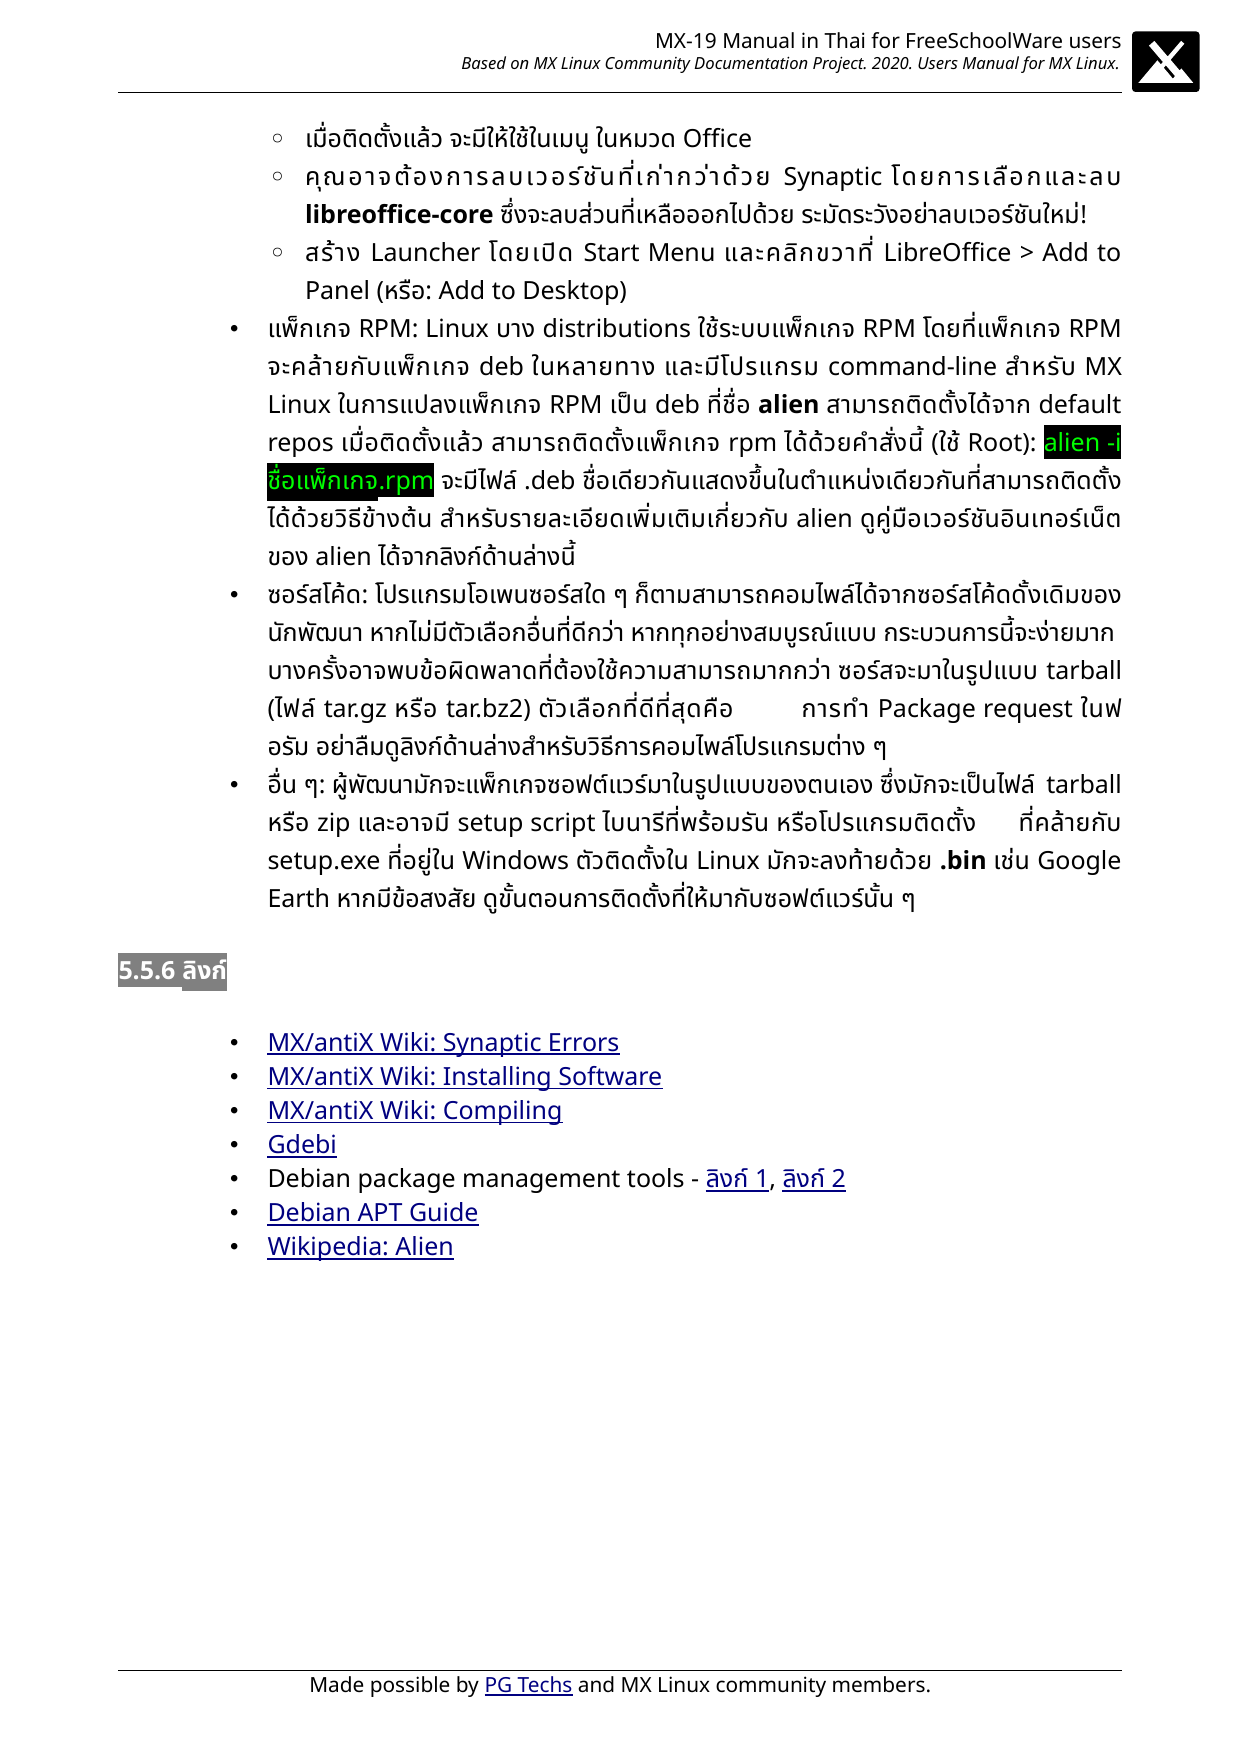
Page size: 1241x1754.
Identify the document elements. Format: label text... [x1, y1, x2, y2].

list Gdebi [230, 1127, 1122, 1161]
list MX/antiX Wiki: Installing Software [230, 1059, 1122, 1093]
list Wikipedia: Alien [230, 1229, 1122, 1263]
list Debian package management tools - ลิงก์ 1, ลิงก์ 2 [230, 1161, 1122, 1195]
text 5.5.6 ลิงก์ [118, 953, 1122, 991]
list คุณอาจต้องการลบเวอร์ชันที่เก่ากว่าด้วย Synaptic โดยการเลือกและลบ libreoffice-core ซึ่งจะลบส่วนที่เหลือออกไปด้วย ระมัดระวังอย่าลบเวอร์ชันใหม่! [267, 158, 1122, 234]
list แพ็กเกจ RPM: Linux บาง distributions ใช้ระบบแพ็กเกจ RPM โดยที่แพ็กเกจ RPM จะคล้ายกับแพ็กเกจ deb ในหลายทาง และมีโปรแกรม command-line สำหรับ MX Linux ในการแปลงแพ็กเกจ RPM เป็น deb ที่ชื่อ alien สามารถติดตั้งได้จาก default repos เมื่อติดตั้งแล้ว สามารถติดตั้งแพ็กเกจ rpm ได้ด้วยคำสั่งนี้ (ใช้ Root): alien -i ชื่อแพ็กเกจ.rpm จะมีไฟล์ .deb ชื่อเดียวกันแสดงขึ้นในตำแหน่งเดียวกันที่สามารถติดตั้งได้ด้วยวิธีข้างต้น สำหรับรายละเอียดเพิ่มเติมเกี่ยวกับ alien ดูคู่มือเวอร์ชันอินเทอร์เน็ตของ alien ได้จากลิงก์ด้านล่างนี้ [230, 311, 1122, 577]
list อื่น ๆ: ผู้พัฒนามักจะแพ็กเกจซอฟต์แวร์มาในรูปแบบของตนเอง ซึ่งมักจะเป็นไฟล์ tarball หรือ zip และอาจมี setup script ไบนารีที่พร้อมรัน หรือโปรแกรมติดตั้ง ที่คล้ายกับ setup.exe ที่อยู่ใน Windows ตัวติดตั้งใน Linux มักจะลงท้ายด้วย .bin เช่น Google Earth หากมีข้อสงสัย ดูขั้นตอนการติดตั้งที่ให้มากับซอฟต์แวร์นั้น ๆ [230, 766, 1122, 918]
list เมื่อติดตั้งแล้ว จะมีให้ใช้ในเมนู ในหมวด Office [267, 121, 1122, 158]
list Debian APT Guide [230, 1195, 1122, 1229]
list สร้าง Launcher โดยเปิด Start Menu และคลิกขวาที่ LibreOffice > Add to Panel (หรือ: Add to Desktop) [267, 234, 1122, 311]
list MX/antiX Wiki: Compiling [230, 1093, 1122, 1127]
list MX/antiX Wiki: Synaptic Errors [230, 1025, 1122, 1059]
list ซอร์สโค้ด: โปรแกรมโอเพนซอร์สใด ๆ ก็ตามสามารถคอมไพล์ได้จากซอร์สโค้ดดั้งเดิมของนักพัฒนา หากไม่มีตัวเลือกอื่นที่ดีกว่า หากทุกอย่างสมบูรณ์แบบ กระบวนการนี้จะง่ายมาก บางครั้งอาจพบข้อผิดพลาดที่ต้องใช้ความสามารถมากกว่า ซอร์สจะมาในรูปแบบ tarball (ไฟล์ tar.gz หรือ tar.bz2) ตัวเลือกที่ดีที่สุดคือ การทำ Package request ในฟอรัม อย่าลืมดูลิงก์ด้านล่างสำหรับวิธีการคอมไพล์โปรแกรมต่าง ๆ [230, 577, 1122, 766]
